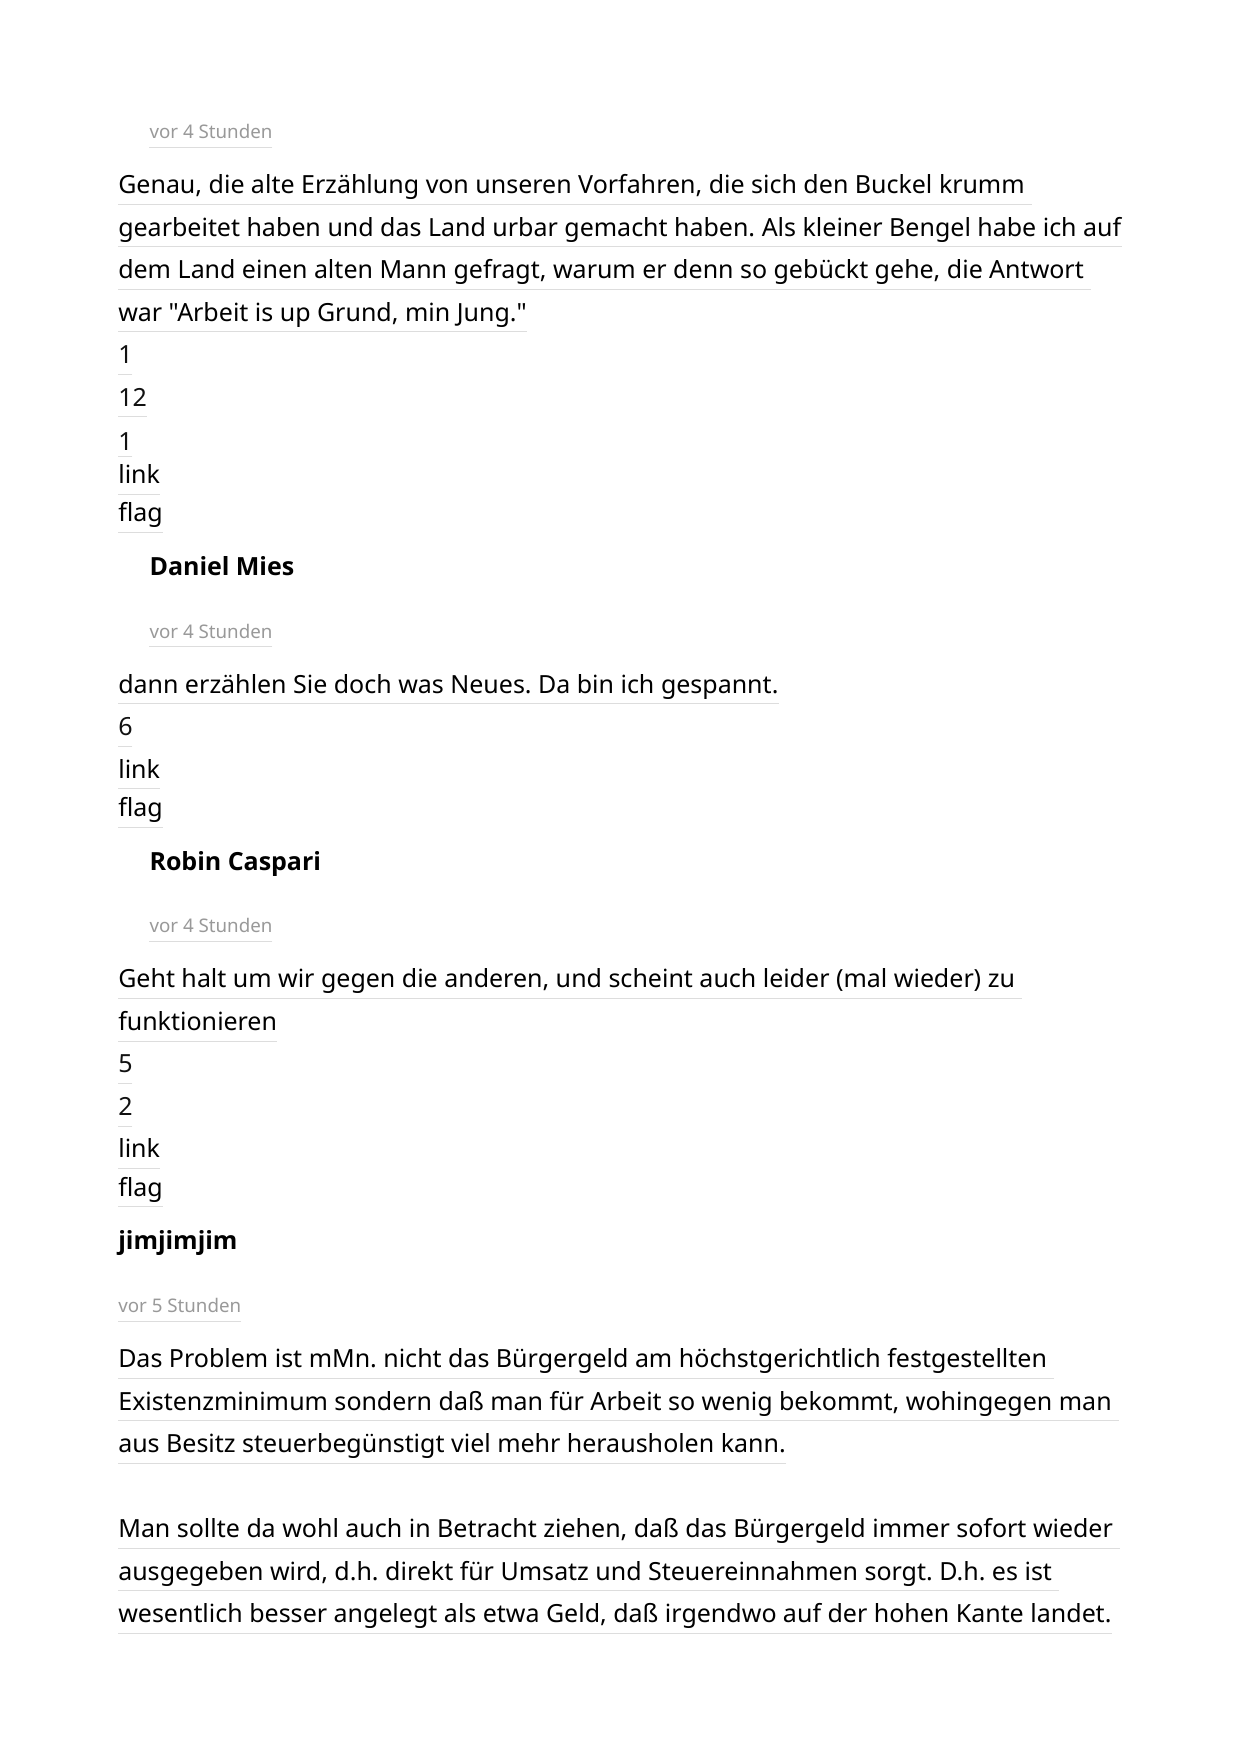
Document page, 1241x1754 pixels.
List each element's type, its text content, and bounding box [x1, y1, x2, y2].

text 1 [118, 337, 1122, 375]
text vor 5 Stunden [118, 1292, 1117, 1322]
text Daniel Mies [149, 549, 1122, 583]
text 5 [118, 1046, 1122, 1084]
text Robin Caspari [149, 843, 1122, 877]
text flag [118, 1169, 1122, 1207]
text vor 4 Stunden [149, 618, 1117, 647]
text dann erzählen Sie doch was Neues. Da bin ich gespannt. [118, 667, 1122, 704]
text Geht halt um wir gegen die anderen, und scheint auch leider (mal wieder) zu funktionieren [118, 961, 1122, 1042]
text Das Problem ist mMn. nicht das Bürgergeld am höchstgerichtlich festgestellten Existenzminimum sondern daß man für Arbeit so wenig bekommt, wohingegen man aus Besitz steuerbegünstigt viel mehr herausholen kann. Man sollte da wohl auch in Betracht ziehen, daß das Bürgergeld immer sofort wieder ausgegeben wird, d.h. direkt für Umsatz und Steuereinnahmen sorgt. D.h. es ist wesentlich besser angelegt als etwa Geld, daß irgendwo auf der hohen Kante landet. [118, 1341, 1122, 1634]
text link [118, 752, 1122, 789]
text flag [118, 789, 1122, 828]
text Genau, die alte Erzählung von unseren Vorfahren, die sich den Buckel krumm gearbeitet haben und das Land urbar gemacht haben. Als kleiner Bengel habe ich auf [118, 167, 1122, 246]
text link [118, 457, 1122, 495]
text flag [118, 495, 1122, 533]
text 2 [118, 1089, 1122, 1127]
text 1 [118, 422, 1122, 457]
text jimjimjim [118, 1223, 1122, 1257]
text vor 4 Stunden [149, 118, 1117, 148]
text dem Land einen alten Mann gefragt, warum er denn so gebückt gehe, die Antwort war "Arbeit is up Grund, min Jung." [118, 247, 1122, 332]
text vor 4 Stunden [149, 913, 1117, 942]
text 6 [118, 709, 1122, 747]
text link [118, 1131, 1122, 1169]
text 12 [118, 379, 1122, 417]
